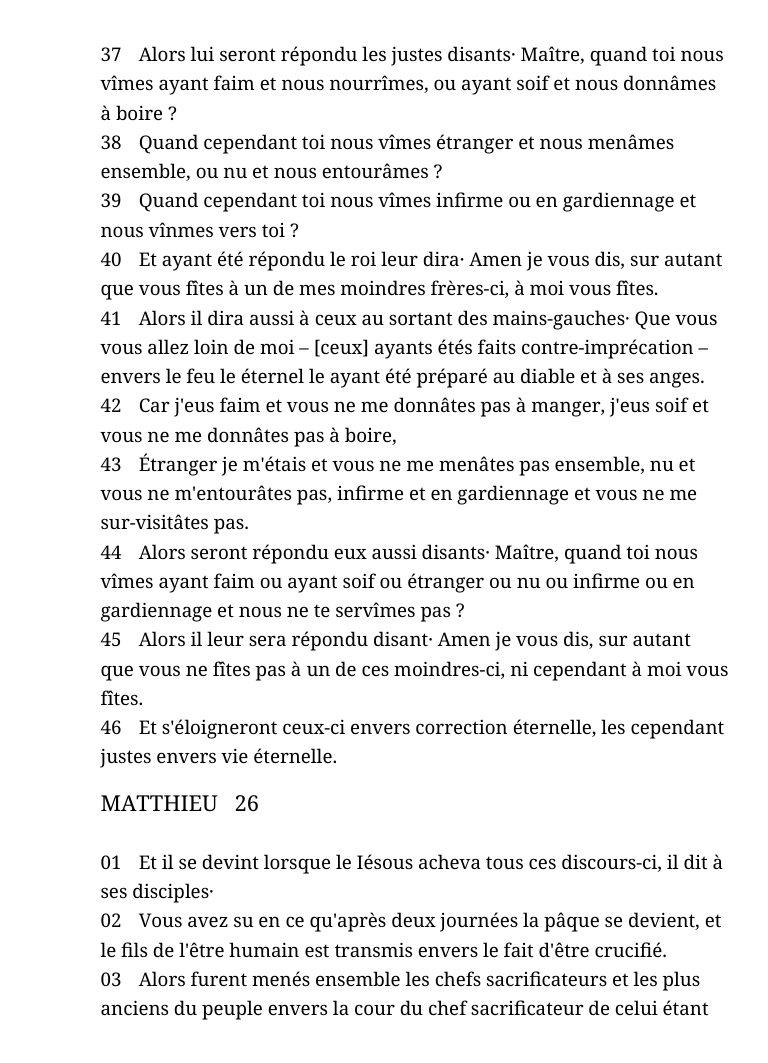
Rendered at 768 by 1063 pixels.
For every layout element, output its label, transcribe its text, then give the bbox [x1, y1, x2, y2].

text 37 Alors lui seront répondu les justes disants· Maître, quand toi nous vîmes ayant faim et nous nourrîmes, ou ayant soif et nous donnâmes à boire ? 38 Quand cependant toi nous vîmes étranger et nous menâmes ensemble, ou nu et nous entourâmes ? 39 Quand cependant toi nous vîmes infirme ou en gardiennage et nous vînmes vers toi ? 40 Et ayant été répondu le roi leur dira· Amen je vous dis, sur autant que vous fîtes à un de mes moindres frères-ci, à moi vous fîtes. 41 Alors il dira aussi à ceux au sortant des mains-gauches· Que vous vous allez loin de moi – [ceux] ayants étés faits contre-imprécation – envers le feu le éternel le ayant été préparé au diable et à ses anges. 42 Car j'eus faim et vous ne me donnâtes pas à manger, j'eus soif et vous ne me donnâtes pas à boire, 43 Étranger je m'étais et vous ne me menâtes pas ensemble, nu et vous ne m'entourâtes pas, infirme et en gardiennage et vous ne me sur-visitâtes pas. 44 Alors seront répondu eux aussi disants· Maître, quand toi nous vîmes ayant faim ou ayant soif ou étranger ou nu ou infirme ou en gardiennage et nous ne te servîmes pas ? 45 Alors il leur sera répondu disant· Amen je vous dis, sur autant que vous ne fîtes pas à un de ces moindres-ci, ni cependant à moi vous fîtes. 46 Et s'éloigneront ceux-ci envers correction éternelle, les cependant justes envers vie éternelle. [100, 41, 729, 769]
text MATTHIEU 26 [100, 788, 729, 817]
text 01 Et il se devint lorsque le Iésous acheva tous ces discours-ci, il dit à ses disciples· 02 Vous avez su en ce qu'après deux journées la pâque se devient, et le fils de l'être humain est transmis envers le fait d'être crucifié. 03 Alors furent menés ensemble les chefs sacrificateurs et les plus anciens du peuple envers la cour du chef sacrificateur de celui étant [100, 822, 729, 1021]
